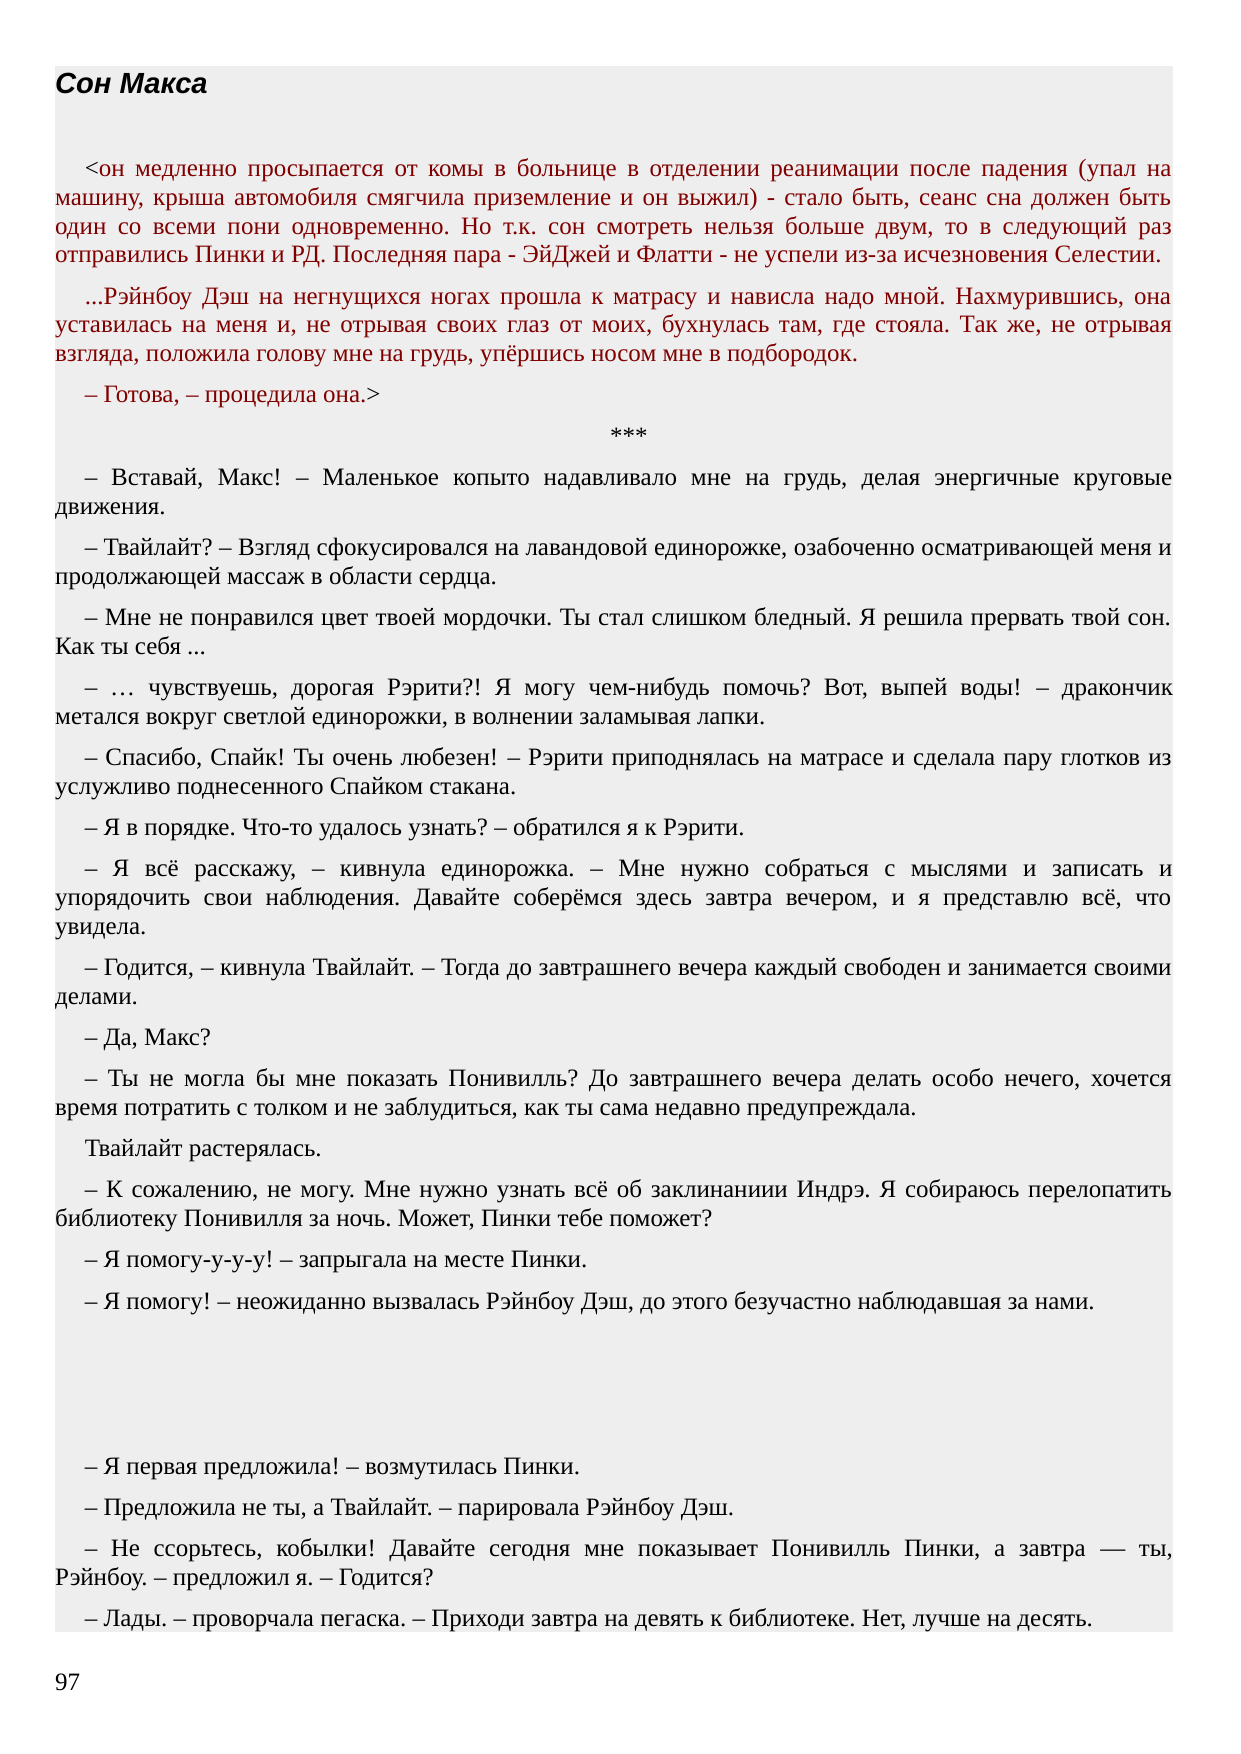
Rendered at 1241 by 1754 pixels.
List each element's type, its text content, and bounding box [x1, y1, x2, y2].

text – Ты не могла бы мне показать Понивилль? До завтрашнего вечера делать особо нечего, хочется время потратить с толком и не заблудиться, как ты сама недавно предупреждала. [55, 1063, 1173, 1121]
text Твайлайт растерялась. [55, 1133, 1173, 1162]
text – Годится, – кивнула Твайлайт. – Тогда до завтрашнего вечера каждый свободен и занимается своими делами. [55, 952, 1173, 1009]
text – Я первая предложила! – возмутилась Пинки. [55, 1451, 1173, 1479]
subtitle Сон Макса [55, 66, 1173, 99]
text – Да, Макс? [55, 1022, 1173, 1051]
text – Я всё расскажу, – кивнула единорожка. – Мне нужно собраться с мыслями и записать и упорядочить свои наблюдения. Давайте соберёмся здесь завтра вечером, и я представлю всё, что увидела. [55, 853, 1173, 939]
text – К сожалению, не могу. Мне нужно узнать всё об заклинаниии Индрэ. Я собираюсь перелопатить библиотеку Понивилля за ночь. Может, Пинки тебе поможет? [55, 1174, 1173, 1232]
text – Вставай, Макс! – Маленькое копыто надавливало мне на грудь, делая энергичные круговые движения. [55, 462, 1173, 519]
text – Предложила не ты, а Твайлайт. – парировала Рэйнбоу Дэш. [55, 1492, 1173, 1521]
text – Твайлайт? – Взгляд сфокусировался на лавандовой единорожке, озабоченно осматривающей меня и продолжающей массаж в области сердца. [55, 532, 1173, 589]
text ...Рэйнбоу Дэш на негнущихся ногах прошла к матрасу и нависла надо мной. Нахмурившись, она уставилась на меня и, не отрывая своих глаз от моих, бухнулась там, где стояла. Так же, не отрывая взгляда, положила голову мне на грудь, упёршись носом мне в подбородок. [55, 281, 1173, 367]
text – Спасибо, Спайк! Ты очень любезен! – Рэрити приподнялась на матрасе и сделала пару глотков из услужливо поднесенного Спайком стакана. [55, 742, 1173, 799]
text – Я в порядке. Что-то удалось узнать? – обратился я к Рэрити. [55, 812, 1173, 841]
text – … чувствуешь, дорогая Рэрити?! Я могу чем-нибудь помочь? Вот, выпей воды! – дракончик метался вокруг светлой единорожки, в волнении заламывая лапки. [55, 672, 1173, 729]
text – Мне не понравился цвет твоей мордочки. Ты стал слишком бледный. Я решила прервать твой сон. Как ты себя ... [55, 602, 1173, 659]
text – Я помогу! – неожиданно вызвалась Рэйнбоу Дэш, до этого безучастно наблюдавшая за нами. [55, 1286, 1173, 1314]
text – Я помогу-у-у-у! – запрыгала на месте Пинки. [55, 1244, 1173, 1273]
text – Лады. – проворчала пегаска. – Приходи завтра на девять к библиотеке. Нет, лучше на десять. [55, 1603, 1173, 1632]
text – Не ссорьтесь, кобылки! Давайте сегодня мне показывает Понивилль Пинки, а завтра — ты, Рэйнбоу. – предложил я. – Годится? [55, 1533, 1173, 1591]
text *** [55, 421, 1173, 449]
text – Готова, – процедила она.> [55, 379, 1173, 408]
text <он медленно просыпается от комы в больнице в отделении реанимации после падения (упал на машину, крыша автомобиля смягчила приземление и он выжил) - стало быть, сеанс сна должен быть один со всеми пони одновременно. Но т.к. сон смотреть нельзя больше двум, то в следующий раз отправились Пинки и РД. Последняя пара - ЭйДжей и Флатти - не успели из-за исчезновения Селестии. [55, 153, 1173, 268]
